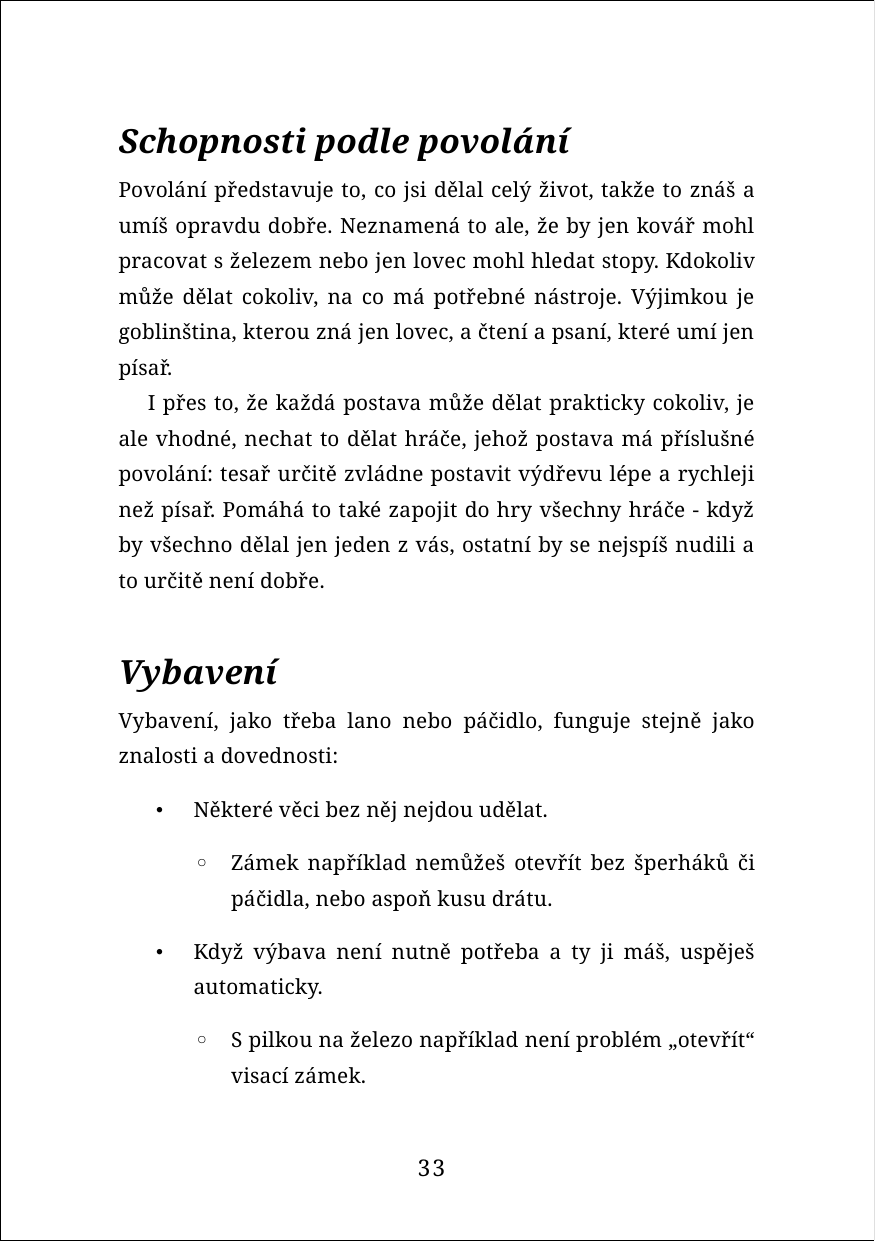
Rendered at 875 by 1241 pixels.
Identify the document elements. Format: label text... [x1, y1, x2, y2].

list Zámek například nemůžeš otevřít bez šperháků či páčidla, nebo aspoň kusu drátu. [193, 848, 756, 912]
subtitle Vybavení [118, 649, 756, 694]
list Když výbava není nutně potřeba a ty ji máš, uspěješ automaticky. [156, 937, 756, 1001]
subtitle Schopnosti podle povolání [118, 118, 756, 164]
list Některé věci bez něj nejdou udělat. [156, 795, 756, 823]
list S pilkou na železo například není problém „otevřít“ visací zámek. [193, 1026, 756, 1089]
text Vybavení, jako třeba lano nebo páčidlo, funguje stejně jako znalosti a dovednosti: [118, 706, 756, 770]
text Povolání představuje to, co jsi dělal celý život, takže to znáš a umíš opravdu dobře. Neznamená to ale, že by jen kovář mohl pracovat s železem nebo jen lovec mohl hledat stopy. Kdokoliv může dělat cokoliv, na co má potřebné nástroje. Výjimkou je goblinština, kterou zná jen lovec, a čtení a psaní, které umí jen písař. I přes to, že každá postava může dělat prakticky cokoliv, je ale vhodné, nechat to dělat hráče, jehož postava má příslušné povolání: tesař určitě zvládne postavit výdřevu lépe a rychleji než písař. Pomáhá to také zapojit do hry všechny hráče - když by všechno dělal jen jeden z vás, ostatní by se nejspíš nudili a to určitě není dobře. [118, 175, 756, 594]
